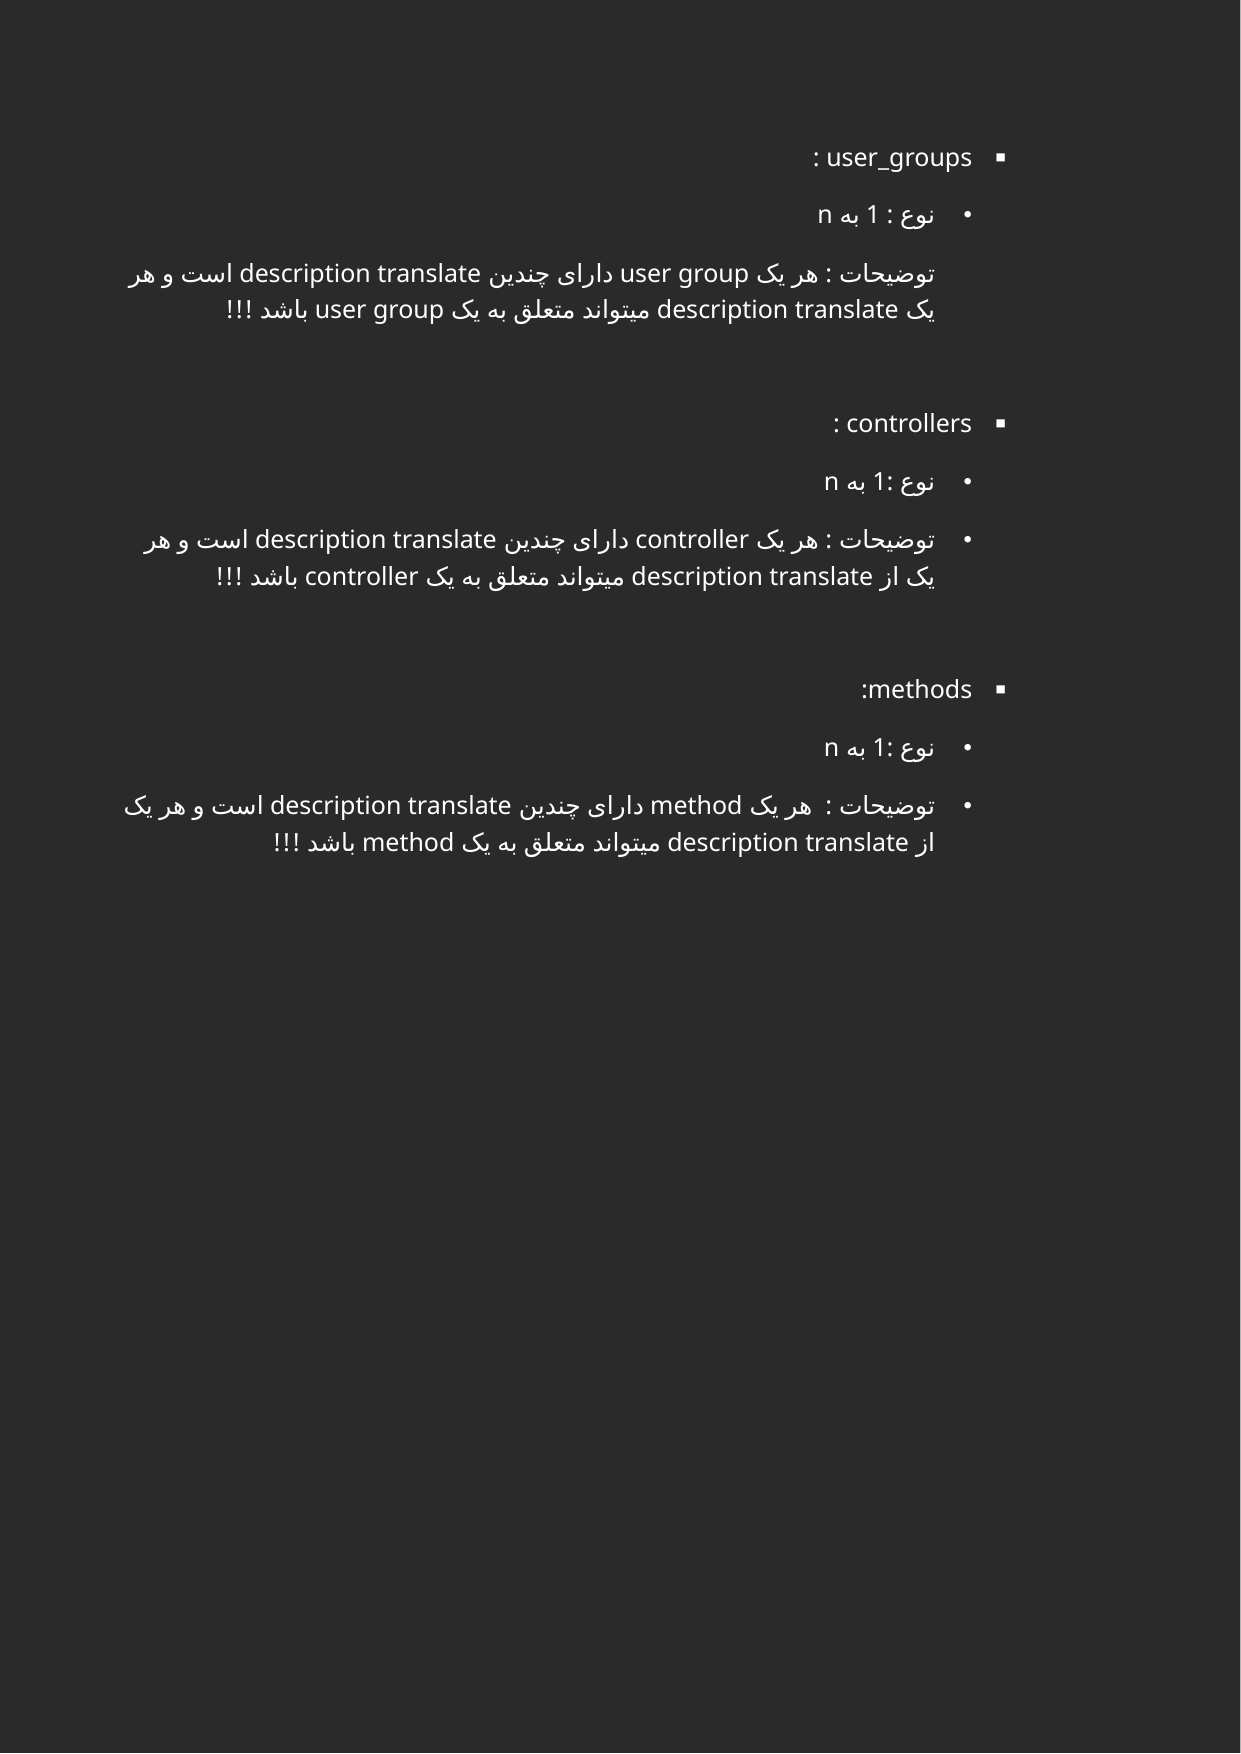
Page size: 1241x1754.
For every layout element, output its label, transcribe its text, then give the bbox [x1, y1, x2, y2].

list نوع :‌1 به n [118, 729, 972, 766]
list توضیحات :‌ هر یک controller دارای چندین description translate است و هر یک از description translate میتواند متعلق به یک controller باشد !!! [118, 521, 972, 595]
list نوع : 1 به n [118, 197, 972, 234]
list controllers : [118, 405, 1010, 442]
list user_groups : [118, 139, 1010, 176]
list نوع :‌1 به n [118, 463, 972, 500]
list توضیحات :‌ هر یک user group دارای چندین description translate است و هر یک description translate میتواند متعلق به یک user group باشد !!! [118, 255, 972, 329]
list توضیحات : هر یک method دارای چندین description translate است و هر یک از description translate میتواند متعلق به یک method باشد !!! [118, 787, 972, 861]
list methods: [118, 671, 1010, 708]
